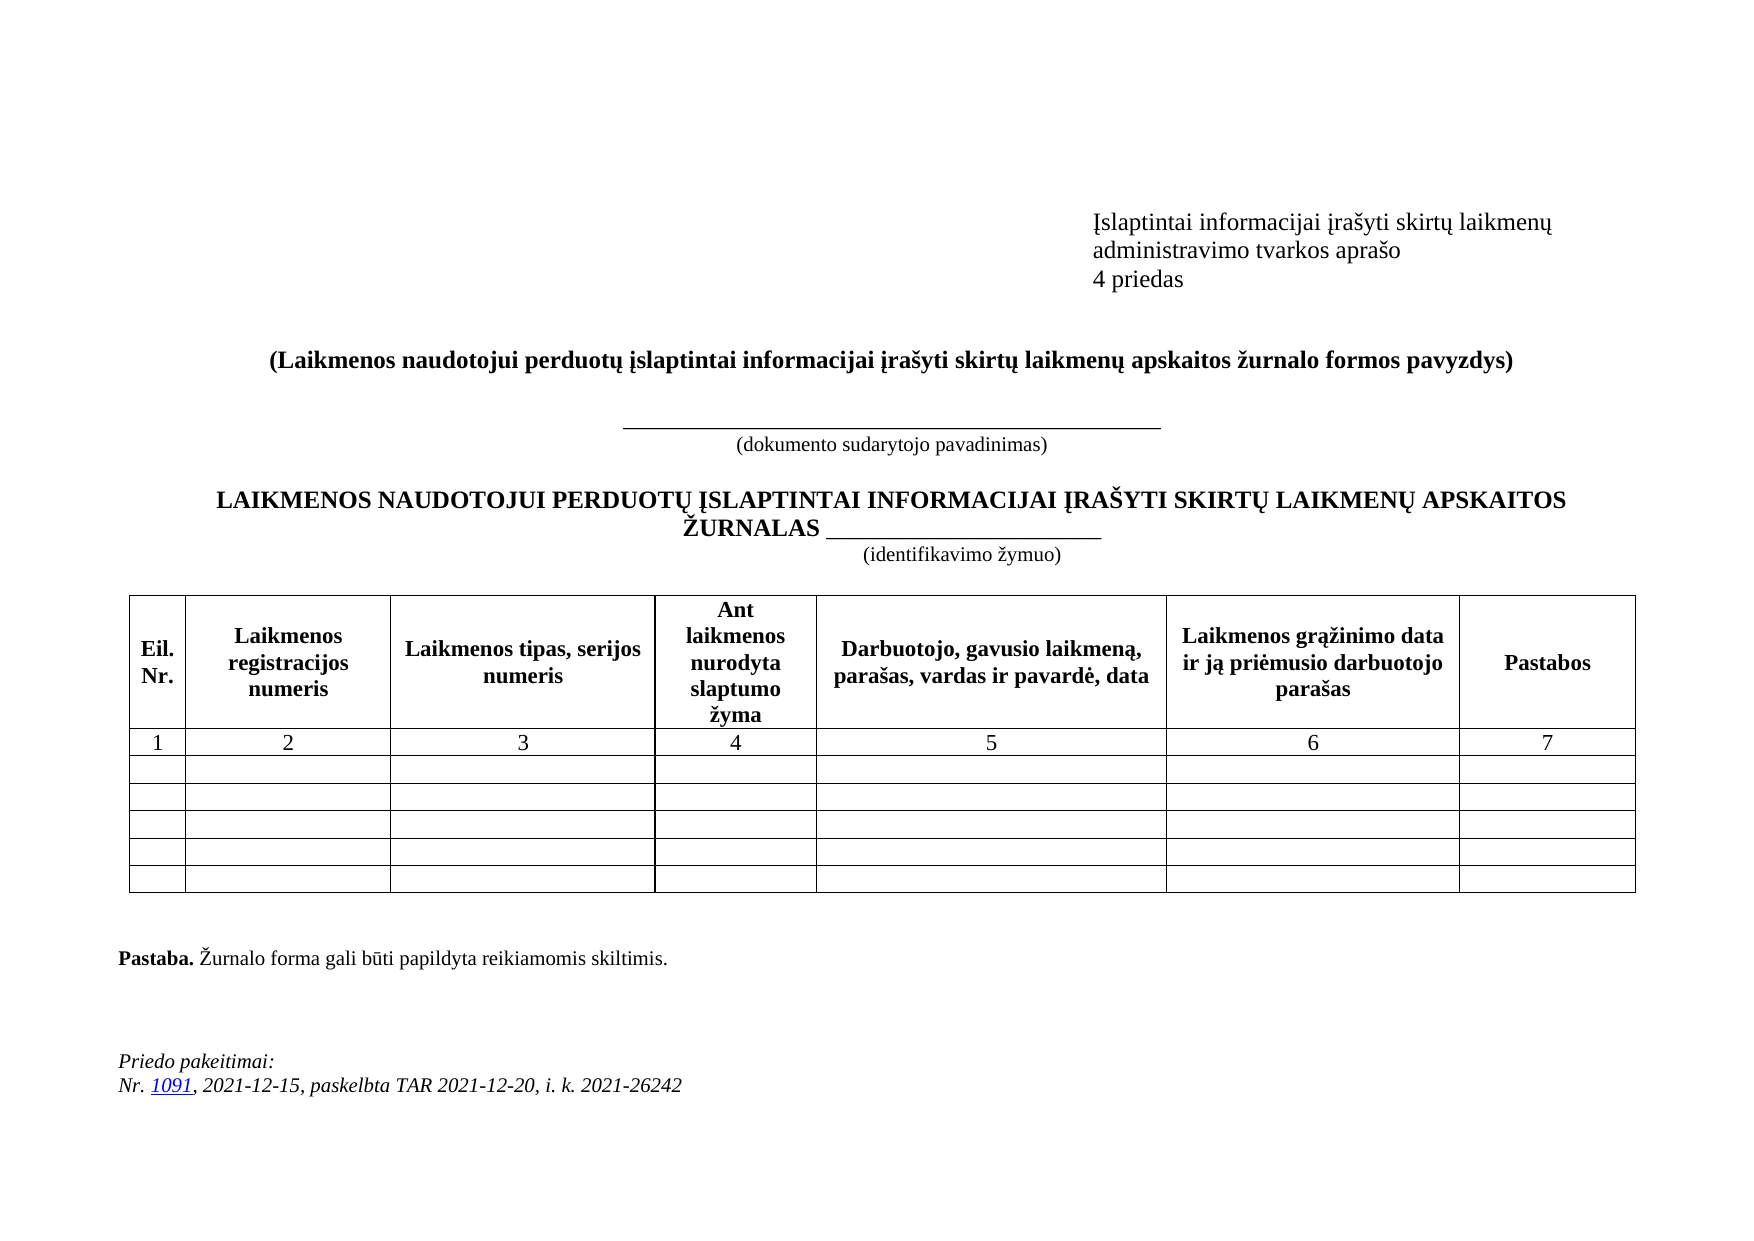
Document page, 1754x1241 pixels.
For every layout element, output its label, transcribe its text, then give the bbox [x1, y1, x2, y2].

text Nr. 1091, 2021-12-15, paskelbta TAR 2021-12-20, i. k. 2021-26242 [118, 1073, 1665, 1097]
table_cell [656, 756, 816, 783]
table_cell [1167, 811, 1459, 837]
table_cell [186, 756, 390, 783]
table_cell [391, 784, 654, 810]
table_cell [391, 811, 654, 837]
table_cell [817, 839, 1166, 865]
table_header Laikmenos tipas, serijos numeris [391, 596, 654, 728]
table_cell 5 [817, 729, 1166, 755]
table_cell [817, 866, 1166, 892]
table_cell 1 [130, 729, 185, 755]
table_cell [130, 756, 185, 783]
table_header Pastabos [1460, 596, 1635, 728]
text Priedo pakeitimai: [118, 1049, 1665, 1073]
table_header Laikmenos registracijos numeris [186, 596, 390, 728]
text (dokumento sudarytojo pavadinimas) [118, 432, 1665, 456]
text (identifikavimo žymuo) [343, 542, 1506, 566]
text (Laikmenos naudotojui perduotų įslaptintai informacijai įrašyti skirtų laikmenų apskaitos žurnalo formos pavyzdys) [118, 346, 1665, 374]
table_cell [1167, 866, 1459, 892]
table_cell [186, 866, 390, 892]
table_cell [130, 784, 185, 810]
table_cell [1167, 839, 1459, 865]
table_cell [656, 784, 816, 810]
table_header Laikmenos grąžinimo data ir ją priėmusio darbuotojo parašas [1167, 596, 1459, 728]
table_cell [130, 811, 185, 837]
table_cell [817, 811, 1166, 837]
table_cell [1460, 756, 1635, 783]
text LAIKMENOS NAUDOTOJUI PERDUOTŲ ĮSLAPTINTAI INFORMACIJAI ĮRAŠYTI SKIRTŲ LAIKMENŲ APSKAITOS ŽURNALAS ______________________ [118, 485, 1665, 542]
table_cell 4 [656, 729, 816, 755]
table_header Ant laikmenos nurodyta slaptumo žyma [656, 596, 816, 728]
table_cell [186, 811, 390, 837]
table_cell [186, 839, 390, 865]
table_cell [1460, 839, 1635, 865]
table_header Darbuotojo, gavusio laikmeną, parašas, vardas ir pavardė, data [817, 596, 1166, 728]
table_cell [130, 839, 185, 865]
table_cell [1167, 784, 1459, 810]
table_cell [817, 756, 1166, 783]
table_cell [1167, 756, 1459, 783]
table_cell 3 [391, 729, 654, 755]
table_cell [391, 866, 654, 892]
table_cell [391, 756, 654, 783]
table_cell [186, 784, 390, 810]
table_cell 7 [1460, 729, 1635, 755]
table_cell [656, 866, 816, 892]
table_cell [130, 866, 185, 892]
table_cell [1460, 811, 1635, 837]
text Pastaba. Žurnalo forma gali būti papildyta reikiamomis skiltimis. [118, 946, 1665, 970]
table_cell [817, 784, 1166, 810]
table_cell 2 [186, 729, 390, 755]
table_cell 6 [1167, 729, 1459, 755]
table_cell [1460, 866, 1635, 892]
text Įslaptintai informacijai įrašyti skirtų laikmenų administravimo tvarkos aprašo 4 priedas [1093, 207, 1665, 293]
table_cell [656, 811, 816, 837]
table_cell [391, 839, 654, 865]
table_cell [656, 839, 816, 865]
table_header Eil. Nr. [130, 596, 185, 728]
table_cell [1460, 784, 1635, 810]
text ___________________________________________ [118, 403, 1665, 432]
